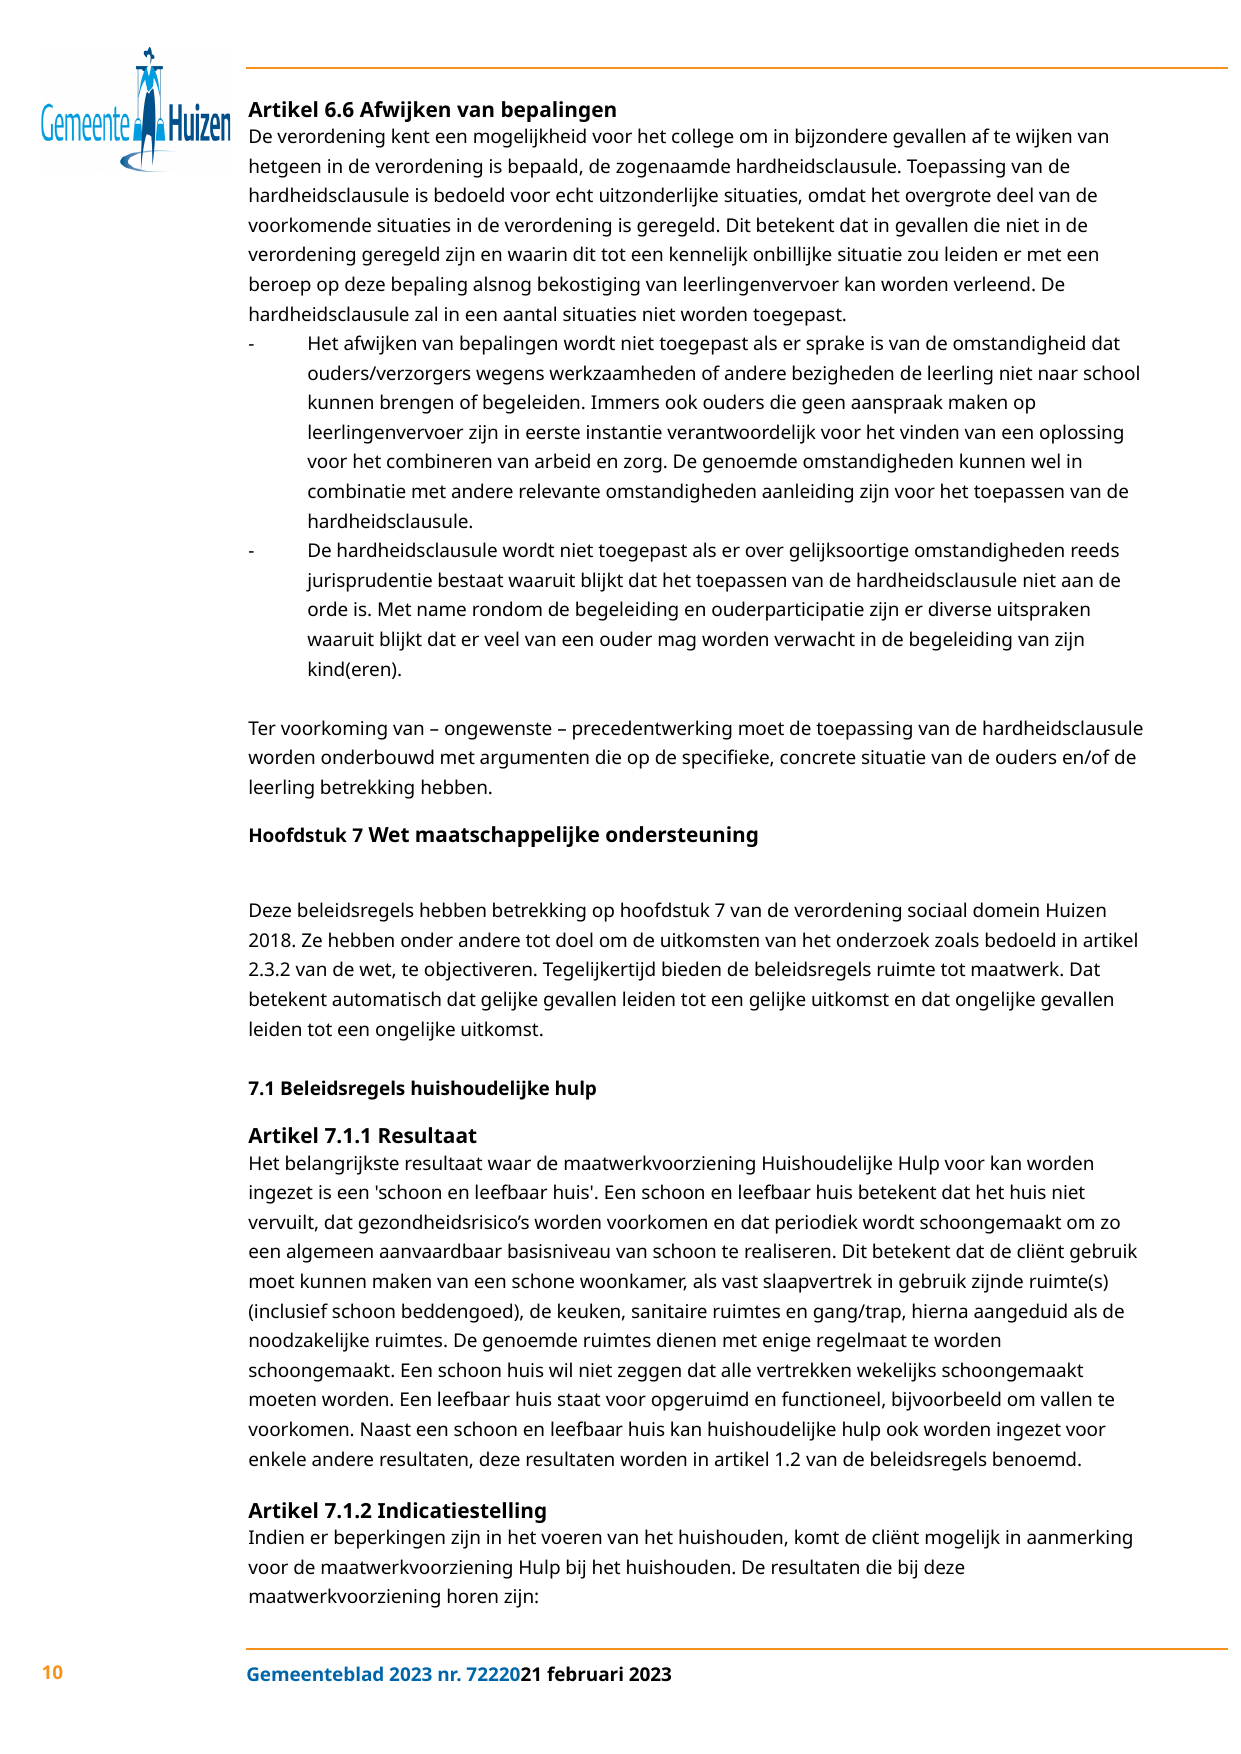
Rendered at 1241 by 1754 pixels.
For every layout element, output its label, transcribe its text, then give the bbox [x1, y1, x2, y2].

text Deze beleidsregels hebben betrekking op hoofdstuk 7 van de verordening sociaal domein Huizen 2018. Ze hebben onder andere tot doel om de uitkomsten van het onderzoek zoals bedoeld in artikel 2.3.2 van de wet, te objectiveren. Tegelijkertijd bieden de beleidsregels ruimte tot maatwerk. Dat betekent automatisch dat gelijke gevallen leiden tot een gelijke uitkomst en dat ongelijke gevallen leiden tot een ongelijke uitkomst. [248, 897, 1152, 1041]
list De hardheidsclausule wordt niet toegepast als er over gelijksoortige omstandigheden reeds jurisprudentie bestaat waaruit blijkt dat het toepassen van de hardheidsclausule niet aan de orde is. Met name rondom de begeleiding en ouderparticipatie zijn er diverse uitspraken waaruit blijkt dat er veel van een ouder mag worden verwacht in de begeleiding van zijn kind(eren). [248, 537, 1152, 681]
text Hoofdstuk 7 Wet maatschappelijke ondersteuning [248, 820, 1152, 848]
text De verordening kent een mogelijkheid voor het college om in bijzondere gevallen af te wijken van hetgeen in de verordening is bepaald, de zogenaamde hardheidsclausule. Toepassing van de hardheidsclausule is bedoeld voor echt uitzonderlijke situaties, omdat het overgrote deel van de voorkomende situaties in de verordening is geregeld. Dit betekent dat in gevallen die niet in de verordening geregeld zijn en waarin dit tot een kennelijk onbillijke situatie zou leiden er met een beroep op deze bepaling alsnog bekostiging van leerlingenvervoer kan worden verleend. De hardheidsclausule zal in een aantal situaties niet worden toegepast. [248, 123, 1152, 326]
text Indien er beperkingen zijn in het voeren van het huishouden, komt de cliënt mogelijk in aanmerking voor de maatwerkvoorziening Hulp bij het huishouden. De resultaten die bij deze maatwerkvoorziening horen zijn: [248, 1524, 1152, 1609]
text Het belangrijkste resultaat waar de maatwerkvoorziening Huishoudelijke Hulp voor kan worden ingezet is een 'schoon en leefbaar huis'. Een schoon en leefbaar huis betekent dat het huis niet vervuilt, dat gezondheidsrisico’s worden voorkomen en dat periodiek wordt schoongemaakt om zo een algemeen aanvaardbaar basisniveau van schoon te realiseren. Dit betekent dat de cliënt gebruik moet kunnen maken van een schone woonkamer, als vast slaapvertrek in gebruik zijnde ruimte(s) (inclusief schoon beddengoed), de keuken, sanitaire ruimtes en gang/trap, hierna aangeduid als de noodzakelijke ruimtes. De genoemde ruimtes dienen met enige regelmaat te worden schoongemaakt. Een schoon huis wil niet zeggen dat alle vertrekken wekelijks schoongemaakt moeten worden. Een leefbaar huis staat voor opgeruimd en functioneel, bijvoorbeeld om vallen te voorkomen. Naast een schoon en leefbaar huis kan huishoudelijke hulp ook worden ingezet voor enkele andere resultaten, deze resultaten worden in artikel 1.2 van de beleidsregels benoemd. [248, 1150, 1152, 1471]
text Artikel 6.6 Afwijken van bepalingen [248, 95, 1152, 123]
text Artikel 7.1.1 Resultaat [248, 1121, 1152, 1150]
text 7.1 Beleidsregels huishoudelijke hulp [248, 1075, 1152, 1101]
list Het afwijken van bepalingen wordt niet toegepast als er sprake is van de omstandigheid dat ouders/verzorgers wegens werkzaamheden of andere bezigheden de leerling niet naar school kunnen brengen of begeleiden. Immers ook ouders die geen aanspraak maken op leerlingenvervoer zijn in eerste instantie verantwoordelijk voor het vinden van een oplossing voor het combineren van arbeid en zorg. De genoemde omstandigheden kunnen wel in combinatie met andere relevante omstandigheden aanleiding zijn voor het toepassen van de hardheidsclausule. [248, 330, 1152, 533]
picture [41, 47, 231, 172]
text Artikel 7.1.2 Indicatiestelling [248, 1496, 1152, 1524]
text Ter voorkoming van – ongewenste – precedentwerking moet de toepassing van de hardheidsclausule worden onderbouwd met argumenten die op de specifieke, concrete situatie van de ouders en/of de leerling betrekking hebben. [248, 715, 1152, 800]
